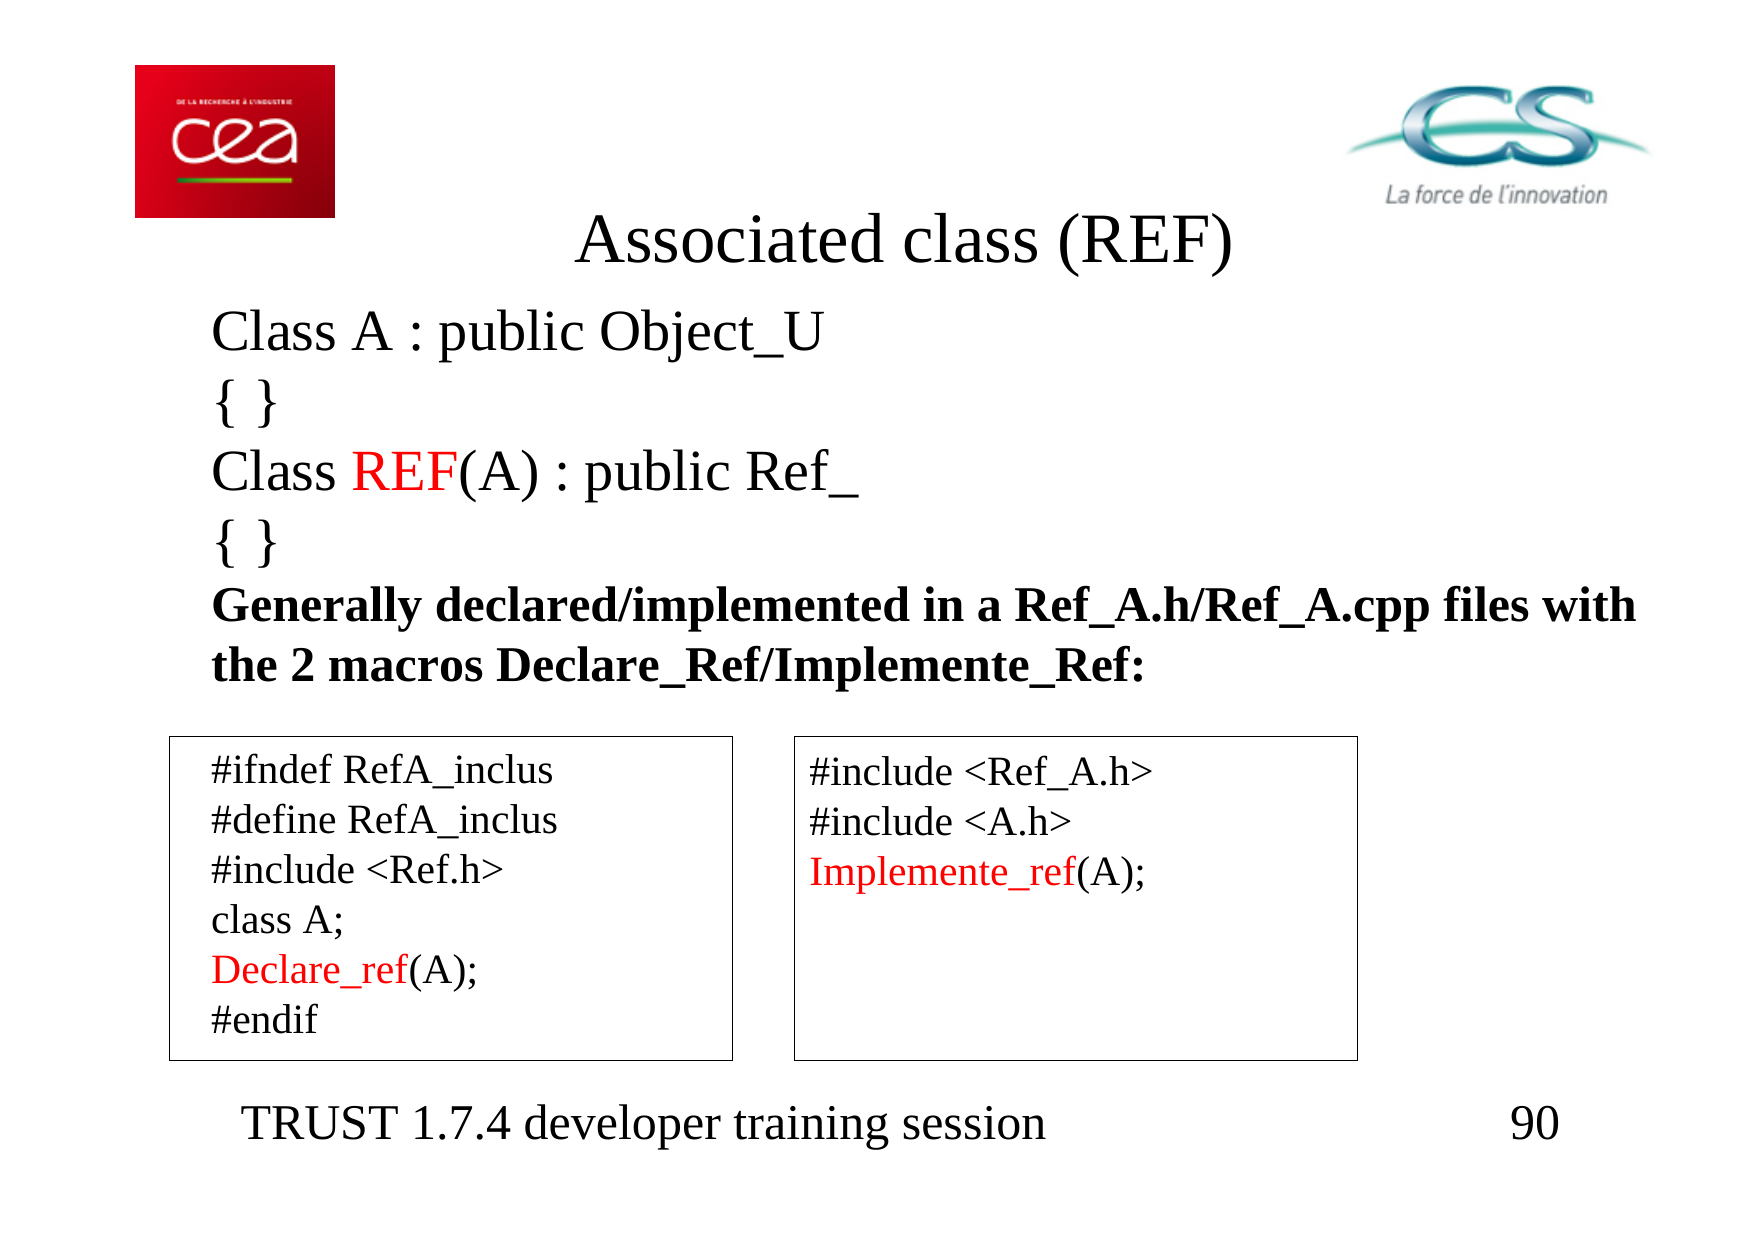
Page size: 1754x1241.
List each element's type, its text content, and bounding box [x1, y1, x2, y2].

picture [1340, 73, 1662, 218]
text_box Class A : public Object_U { } Class REF(A) : public Ref_ { } Generally declared/implemented in a Ref_A.h/Ref_A.cpp files with the 2 macros Declare_Ref/Implemente_Ref: #ifndef RefA_inclus #define RefA_inclus #include <Ref.h> class A; Declare_ref(A); #endif [196, 737, 732, 1060]
text_box Associated class (REF) [220, 74, 1572, 284]
text_box Class A : public Object_U { } Class REF(A) : public Ref_ { } Generally declared/implemented in a Ref_A.h/Ref_A.cpp files with the 2 macros Declare_Ref/Implemente_Ref: #ifndef RefA_inclus #define RefA_inclus #include <Ref.h> class A; Declare_ref(A); #endif [196, 284, 1666, 1170]
picture [135, 65, 335, 218]
text_box #include <Ref_A.h> #include <A.h> Implemente_ref(A); [794, 736, 1327, 1051]
